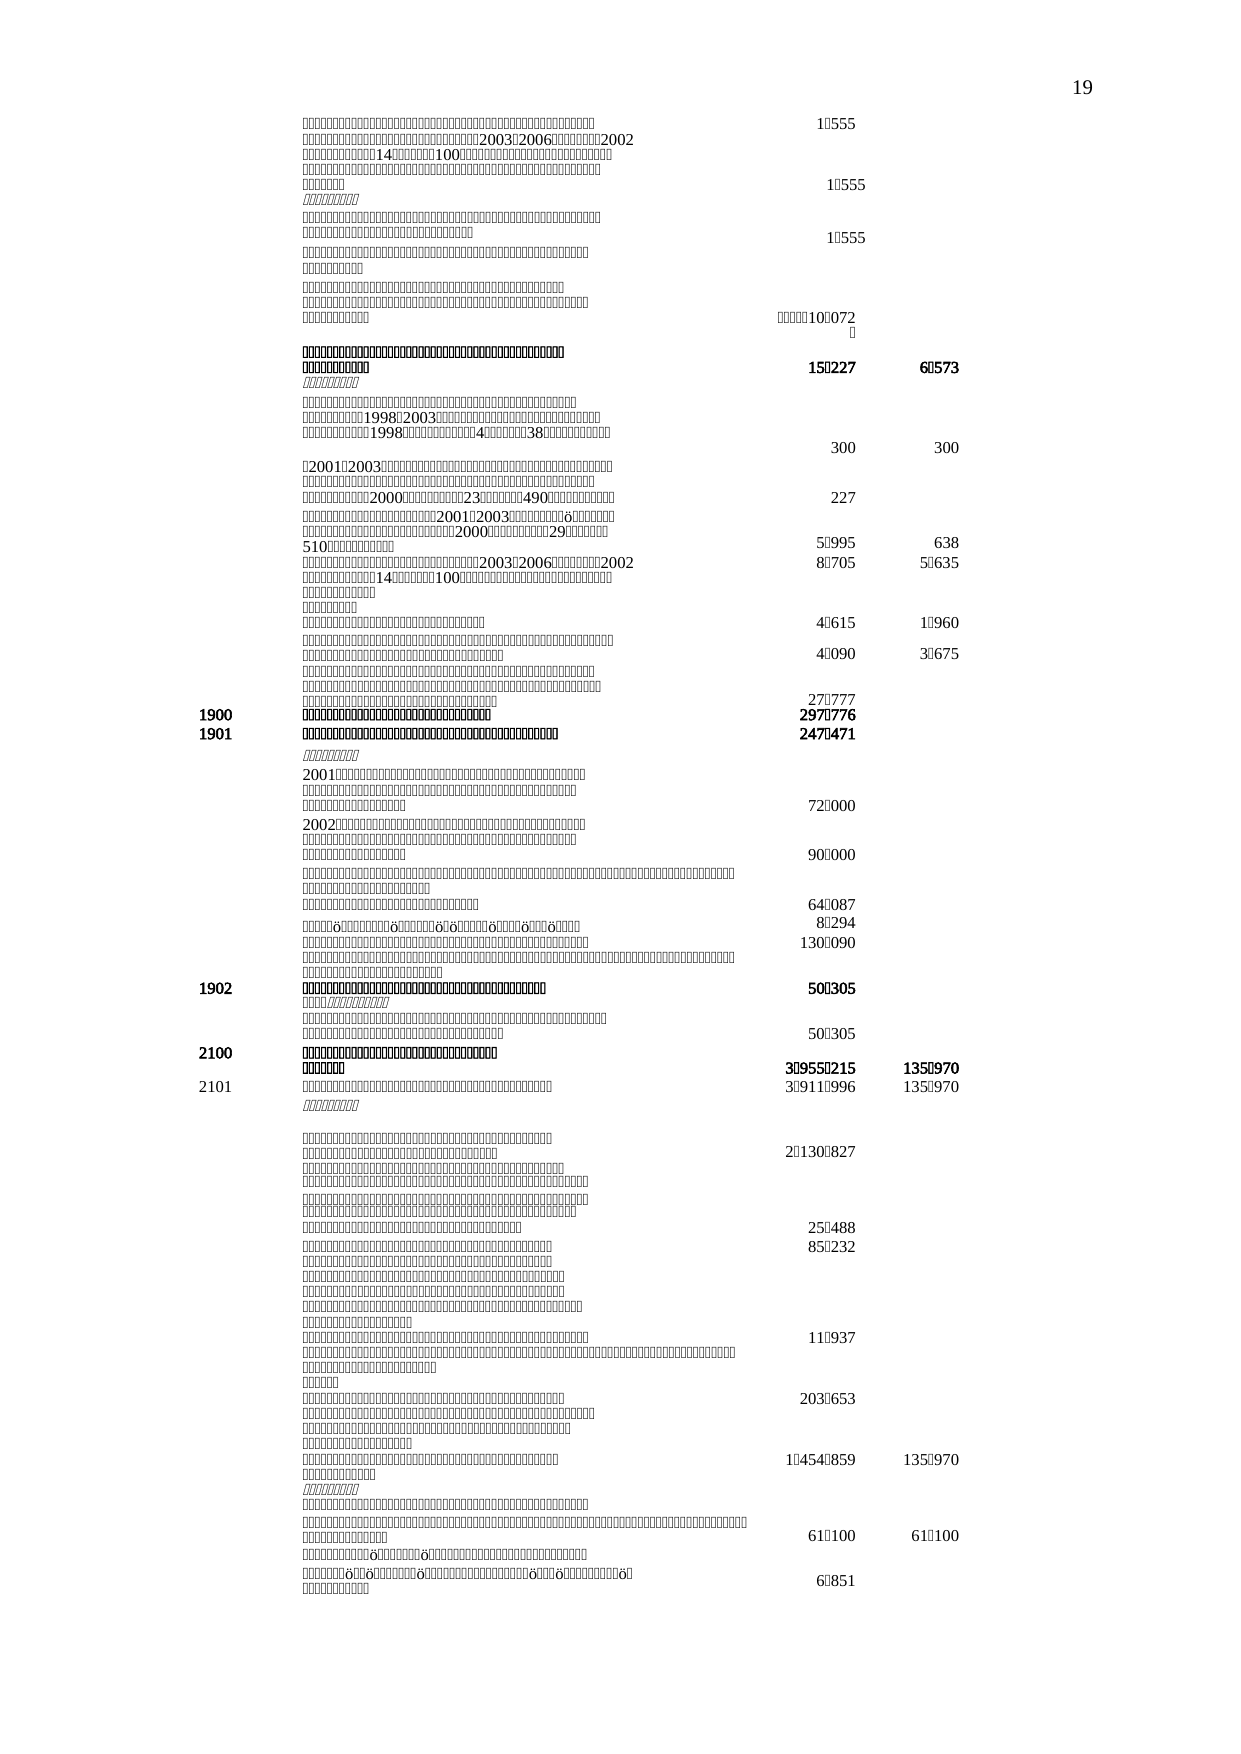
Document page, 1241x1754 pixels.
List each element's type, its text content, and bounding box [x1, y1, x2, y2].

table_cell [970, 1499, 1001, 1545]
table_cell [970, 1100, 1001, 1115]
table_cell  [749, 1081, 867, 1100]
table_cell [188, 617, 291, 632]
table_cell    [291, 819, 749, 868]
table_cell [867, 917, 970, 937]
table_cell  [749, 819, 867, 868]
table_cell [188, 917, 291, 937]
table_cell  [867, 1047, 970, 1081]
table_cell  [867, 617, 970, 632]
table_cell [188, 377, 291, 397]
table_cell [970, 346, 1001, 377]
table_cell [867, 728, 970, 750]
table_cell [188, 1499, 291, 1545]
table_cell  [775, 663, 867, 708]
table_cell [970, 397, 1001, 461]
table_cell  [867, 633, 970, 663]
table_cell [970, 1047, 1001, 1081]
table_cell  [764, 507, 867, 556]
table_cell [867, 819, 970, 868]
table_cell  [188, 982, 291, 1013]
table_cell     [291, 133, 763, 194]
table_cell [867, 937, 970, 982]
table_cell [970, 750, 1001, 769]
table_cell [188, 1332, 291, 1393]
table_cell [188, 1241, 291, 1332]
table_cell [867, 982, 970, 1013]
table_cell   [291, 1047, 734, 1081]
table_cell [867, 709, 970, 727]
table_cell    [291, 663, 775, 708]
table_cell [867, 1100, 970, 1115]
table_cell [867, 602, 970, 617]
table_cell [867, 377, 970, 397]
table_cell [188, 194, 291, 209]
table_cell      [291, 1161, 749, 1241]
table_cell [970, 728, 1001, 750]
table_cell  [291, 602, 763, 617]
table_cell  [291, 1100, 749, 1115]
table_cell [867, 461, 970, 507]
table_cell  [749, 1454, 867, 1484]
table_cell [188, 397, 291, 461]
table_cell  [867, 1081, 970, 1100]
table_cell [867, 1393, 970, 1453]
table_cell  [764, 346, 867, 377]
table_cell  [188, 728, 291, 750]
table_cell [970, 917, 1001, 937]
table_cell [970, 1115, 1001, 1161]
table_cell   [291, 868, 749, 917]
table_cell [970, 461, 1001, 507]
table_cell [970, 377, 1001, 397]
table_cell [188, 133, 291, 194]
table_cell [970, 194, 1001, 209]
table_cell [867, 1241, 970, 1332]
table_cell    [291, 769, 749, 818]
table_cell [970, 1081, 1001, 1100]
table_cell  [764, 556, 867, 602]
table_cell [188, 209, 291, 247]
table_cell [970, 133, 1001, 194]
table_cell   [291, 1499, 763, 1545]
table_cell [867, 209, 970, 247]
table_cell [867, 769, 970, 818]
table_cell [867, 1115, 970, 1161]
table_cell  [291, 1484, 749, 1499]
table_cell [188, 346, 291, 377]
table_cell    [291, 556, 763, 602]
table_cell  [867, 556, 970, 602]
table_cell [188, 1393, 291, 1453]
table_cell [764, 248, 867, 282]
table_cell  [764, 982, 867, 1013]
table_cell  [749, 769, 867, 818]
table_cell  [291, 709, 749, 727]
table_cell  [291, 617, 763, 632]
table_cell [749, 1484, 867, 1499]
table_cell   [291, 633, 763, 663]
table_cell [867, 1332, 970, 1393]
table_cell [188, 461, 291, 507]
table_cell [867, 1013, 970, 1047]
table_cell [867, 194, 970, 209]
table_cell   [291, 1013, 763, 1047]
table_cell  [291, 118, 763, 133]
table_cell  [764, 209, 867, 247]
table_cell  [749, 709, 867, 727]
table_cell    [291, 461, 763, 507]
table_cell   [291, 248, 763, 282]
table_cell öö öööööö  [291, 1545, 763, 1598]
table_cell [188, 1013, 291, 1047]
table_cell [970, 1161, 1001, 1241]
table_cell [970, 1393, 1001, 1453]
table_cell  [867, 397, 970, 461]
table_cell [188, 769, 291, 818]
table_cell [188, 663, 291, 708]
table_cell  [764, 461, 867, 507]
table_cell [970, 633, 1001, 663]
table_cell [188, 1161, 291, 1241]
table_cell [867, 133, 970, 194]
table_cell   [291, 1454, 749, 1484]
table_cell  [867, 1499, 970, 1545]
table_cell  [764, 282, 867, 346]
table_cell  [291, 377, 763, 397]
table_cell [970, 937, 1001, 982]
table_cell  [749, 1332, 867, 1393]
table_cell [970, 982, 1001, 1013]
table_cell    [291, 1332, 749, 1393]
table_cell [970, 1332, 1001, 1393]
table_cell  [188, 1081, 291, 1100]
table_cell [188, 118, 291, 133]
table_cell [188, 1545, 291, 1598]
table_cell  [734, 1047, 867, 1081]
table_cell [867, 750, 970, 769]
table_cell [970, 556, 1001, 602]
table_cell ö   [291, 507, 763, 556]
table_cell [970, 819, 1001, 868]
table_cell  [749, 1393, 867, 1453]
table_cell  [764, 617, 867, 632]
table_cell   [291, 937, 749, 982]
table_cell [749, 750, 867, 769]
table_cell [188, 248, 291, 282]
table_cell [970, 118, 1001, 133]
table_cell [970, 1013, 1001, 1047]
table_cell [970, 1545, 1001, 1598]
table_cell     [291, 1393, 749, 1453]
table_cell  [188, 1047, 291, 1081]
table_cell [764, 602, 867, 617]
table_cell [188, 1115, 291, 1161]
table_cell [188, 633, 291, 663]
table_cell  [749, 937, 867, 982]
table_cell  [749, 1161, 867, 1241]
table_cell  [764, 1545, 867, 1598]
table_cell [188, 556, 291, 602]
table_cell [970, 507, 1001, 556]
table_cell  [188, 709, 291, 727]
table_cell  [749, 1241, 867, 1332]
table_cell [970, 1484, 1001, 1499]
table_cell [188, 868, 291, 917]
table_cell [970, 868, 1001, 917]
table_cell [764, 194, 867, 209]
table_cell  [291, 750, 749, 769]
table_cell   [291, 1115, 749, 1161]
table_cell   [291, 982, 763, 1013]
table_cell [188, 602, 291, 617]
table_cell  [867, 507, 970, 556]
table_cell [970, 248, 1001, 282]
table_cell  [867, 1454, 970, 1484]
table_cell  [291, 728, 749, 750]
table_cell [749, 1100, 867, 1115]
table_cell ööööööö [291, 917, 749, 937]
table_cell  [764, 1013, 867, 1047]
table_cell [970, 709, 1001, 727]
table_cell [970, 1454, 1001, 1484]
table_cell [188, 819, 291, 868]
table_cell   [291, 346, 763, 377]
table_cell [867, 1161, 970, 1241]
table_cell [970, 282, 1001, 346]
table_cell [188, 1484, 291, 1499]
table_cell   [291, 209, 763, 247]
table_cell [970, 602, 1001, 617]
table_cell [970, 617, 1001, 632]
table_cell [188, 1454, 291, 1484]
table_cell [867, 663, 970, 708]
table_cell [867, 1484, 970, 1499]
table_cell [764, 377, 867, 397]
table_cell  [291, 1081, 749, 1100]
table_cell [188, 937, 291, 982]
table_cell  [867, 346, 970, 377]
table_cell  [749, 868, 867, 917]
table_cell  [764, 397, 867, 461]
table_cell [867, 118, 970, 133]
table_cell    [291, 282, 763, 346]
table_cell [867, 282, 970, 346]
table_cell [970, 209, 1001, 247]
table_cell  [764, 1499, 867, 1545]
table_cell  [291, 194, 763, 209]
table_cell [867, 1545, 970, 1598]
table_cell [970, 1241, 1001, 1332]
table_cell [970, 769, 1001, 818]
table_cell       [291, 1241, 749, 1332]
table_cell  [749, 1115, 867, 1161]
table_cell [970, 663, 1001, 708]
table_cell  [764, 118, 867, 133]
table_cell [188, 507, 291, 556]
table_cell  [749, 728, 867, 750]
table_cell [188, 1100, 291, 1115]
table_cell [188, 282, 291, 346]
table_cell  [764, 133, 867, 194]
table_cell [188, 750, 291, 769]
table_cell [867, 248, 970, 282]
table_cell    [291, 397, 763, 461]
table_cell [867, 868, 970, 917]
table_cell  [764, 633, 867, 663]
table_cell  [749, 917, 867, 937]
